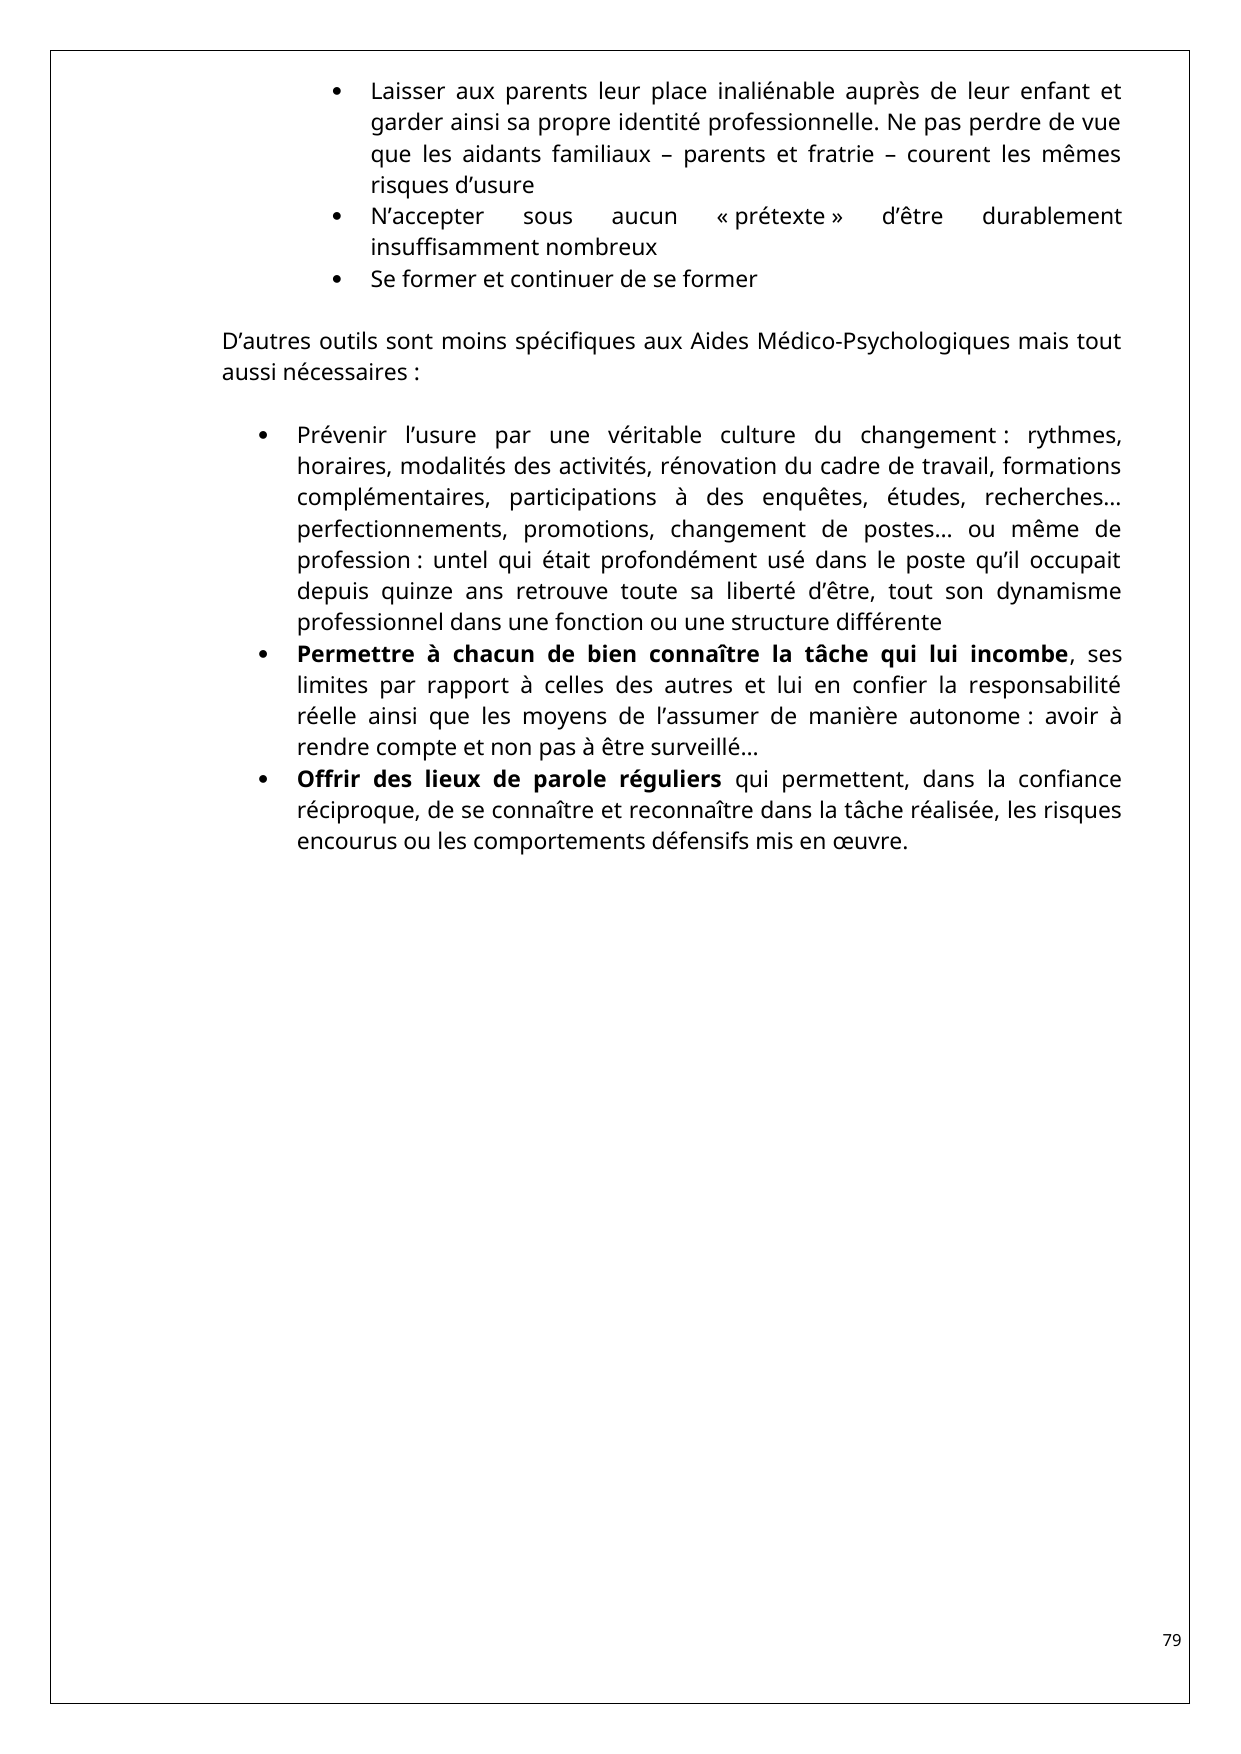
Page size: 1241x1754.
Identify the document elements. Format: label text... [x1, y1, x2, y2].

list Prévenir l’usure par une véritable culture du changement : rythmes, horaires, modalités des activités, rénovation du cadre de travail, formations complémentaires, participations à des enquêtes, études, recherches… perfectionnements, promotions, changement de postes… ou même de profession : untel qui était profondément usé dans le poste qu’il occupait depuis quinze ans retrouve toute sa liberté d’être, tout son dynamisme professionnel dans une fonction ou une structure différente [259, 419, 1122, 637]
list Offrir des lieux de parole réguliers qui permettent, dans la confiance réciproque, de se connaître et reconnaître dans la tâche réalisée, les risques encourus ou les comportements défensifs mis en œuvre. [259, 762, 1122, 856]
list Se former et continuer de se former [333, 262, 1122, 294]
list Laisser aux parents leur place inaliénable auprès de leur enfant et garder ainsi sa propre identité professionnelle. Ne pas perdre de vue que les aidants familiaux – parents et fratrie – courent les mêmes risques d’usure [333, 75, 1122, 200]
text D’autres outils sont moins spécifiques aux Aides Médico-Psychologiques mais tout aussi nécessaires : [222, 325, 1122, 387]
list N’accepter sous aucun « prétexte » d’être durablement insuffisamment nombreux [333, 200, 1122, 262]
list Permettre à chacun de bien connaître la tâche qui lui incombe, ses limites par rapport à celles des autres et lui en confier la responsabilité réelle ainsi que les moyens de l’assumer de manière autonome : avoir à rendre compte et non pas à être surveillé… [259, 637, 1122, 762]
